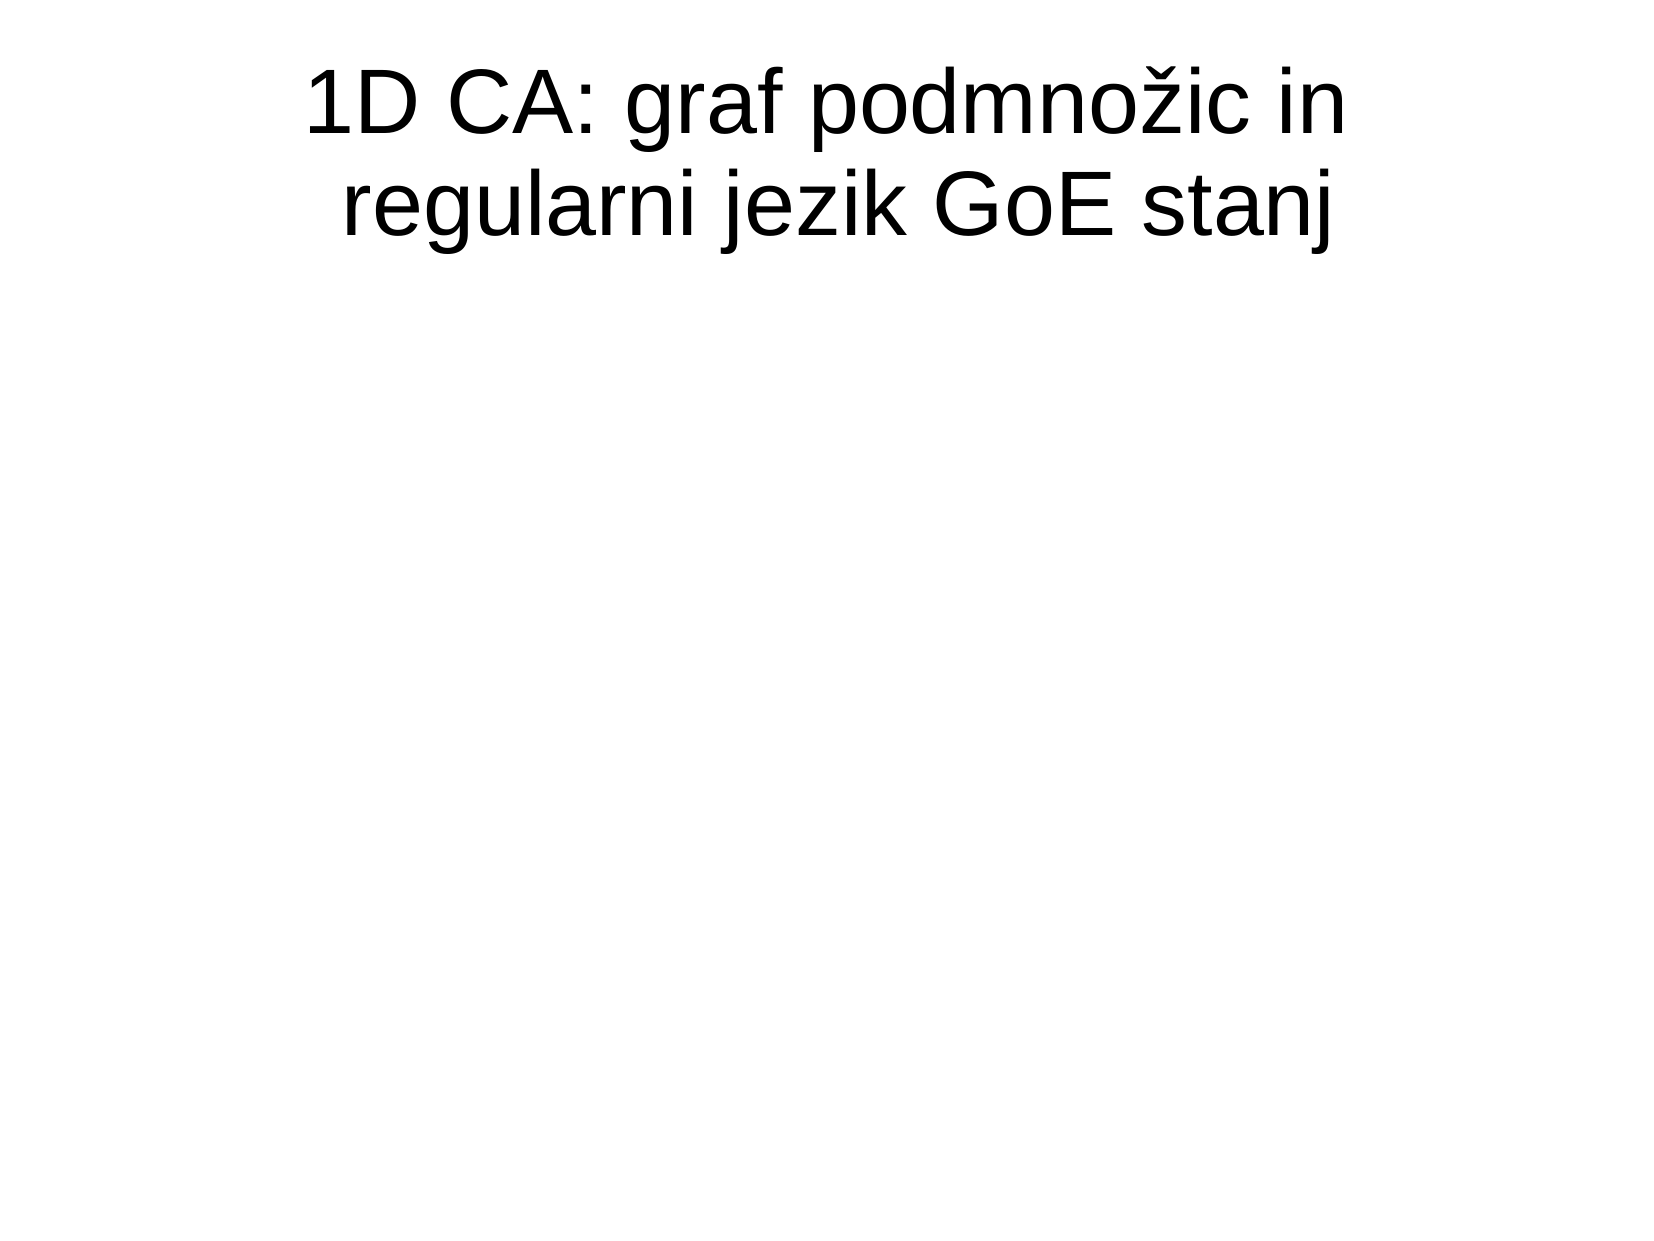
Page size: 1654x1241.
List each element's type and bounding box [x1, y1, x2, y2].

text_box [82, 49, 1571, 257]
